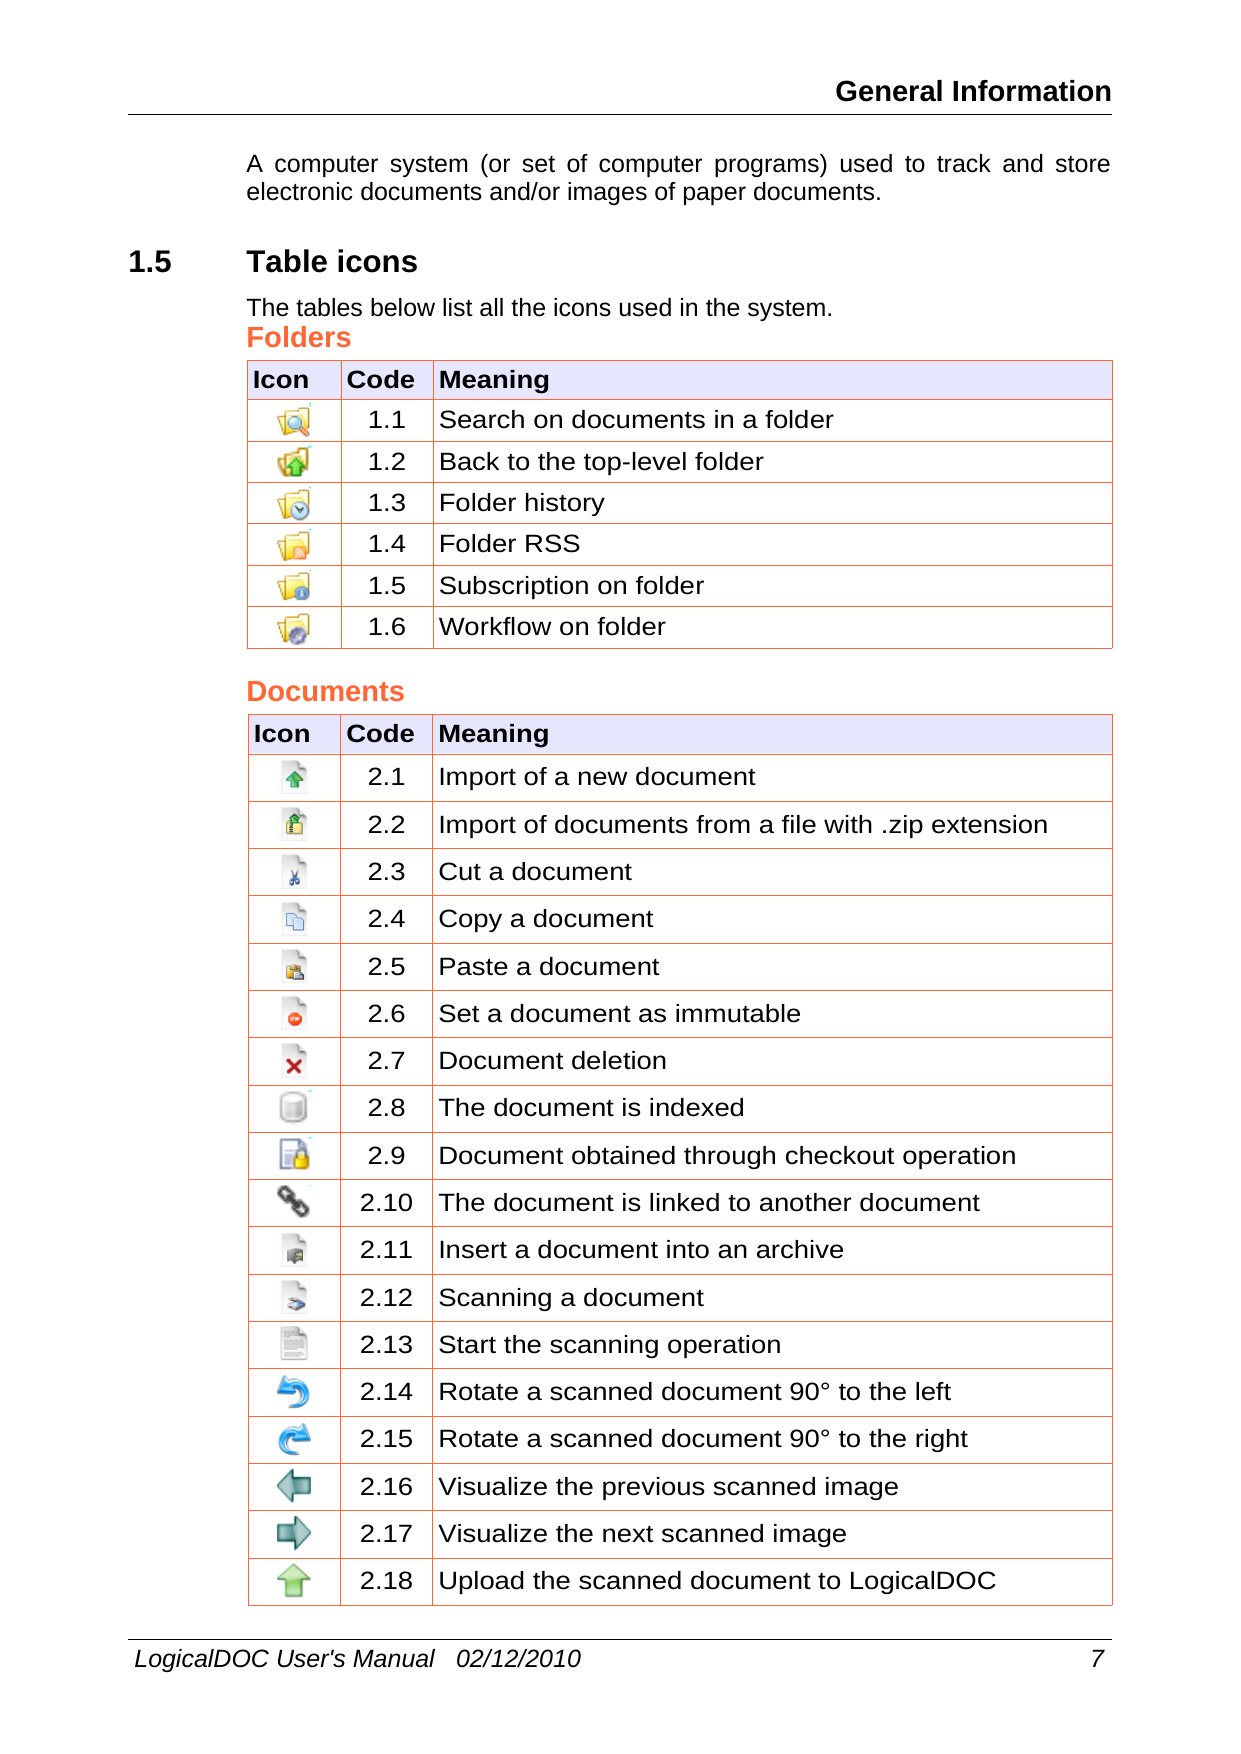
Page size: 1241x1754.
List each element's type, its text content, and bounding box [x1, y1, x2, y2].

table_cell [249, 1275, 340, 1279]
table_cell [249, 1227, 340, 1274]
picture [277, 806, 312, 841]
picture [277, 853, 312, 889]
table_cell Rotate a scanned document 90° to the right [433, 1417, 1112, 1463]
table_cell 1.1 [342, 400, 433, 441]
table_cell 2.11 [341, 1227, 432, 1274]
table_cell [248, 400, 341, 437]
picture [277, 1137, 312, 1172]
table_cell Visualize the next scanned image [433, 1511, 1112, 1557]
picture [277, 1326, 312, 1361]
table_cell [249, 1559, 340, 1597]
table_cell [249, 1180, 340, 1226]
picture [277, 1421, 312, 1456]
table_cell 1.6 [342, 607, 433, 647]
table_cell Scanning a document [433, 1275, 1112, 1321]
table_cell Search on documents in a folder [434, 400, 1112, 441]
table_cell 2.1 [341, 755, 432, 801]
table_cell 2.7 [341, 1038, 432, 1084]
table_cell [249, 944, 340, 948]
table_cell [249, 802, 340, 848]
table_cell Workflow on folder [434, 607, 1112, 647]
table_cell Insert a document into an archive [433, 1227, 1112, 1274]
table_cell Document deletion [433, 1038, 1112, 1084]
table_cell [248, 524, 341, 563]
table_cell [249, 1280, 340, 1321]
table_cell [249, 1125, 340, 1132]
table_header Code [342, 361, 433, 399]
table_cell [249, 1598, 340, 1605]
picture [277, 1090, 312, 1125]
table_cell Start the scanning operation [433, 1322, 1112, 1368]
picture [277, 1185, 312, 1220]
table_cell [249, 949, 340, 990]
table_cell [248, 566, 341, 606]
table_cell 2.12 [341, 1275, 432, 1321]
table_cell 2.8 [341, 1086, 432, 1132]
table_cell 2.10 [341, 1180, 432, 1226]
picture [276, 487, 311, 522]
subtitle Folders [246, 321, 1112, 354]
table_cell 2.2 [341, 802, 432, 848]
table_cell 1.3 [342, 483, 433, 523]
text The tables below list all the icons used in the system. [246, 293, 1112, 321]
table_cell Folder history [434, 483, 1112, 523]
table_cell [249, 849, 340, 895]
picture [277, 1516, 312, 1551]
table_cell Cut a document [433, 849, 1112, 895]
table_cell 2.17 [341, 1511, 432, 1557]
table_header Meaning [433, 715, 1112, 753]
table_cell The document is indexed [433, 1086, 1112, 1132]
picture [277, 1043, 312, 1078]
picture [276, 611, 311, 645]
table_cell Subscription on folder [434, 566, 1112, 606]
picture [277, 948, 312, 983]
picture [277, 1374, 312, 1409]
table_cell [249, 1369, 340, 1416]
table_cell 2.15 [341, 1417, 432, 1463]
picture [277, 1279, 312, 1314]
table_cell Back to the top-level folder [434, 442, 1112, 482]
picture [277, 995, 312, 1030]
table_cell Folder RSS [434, 524, 1112, 565]
table_header Meaning [434, 361, 1112, 399]
table_header Code [341, 715, 432, 753]
table_cell Copy a document [433, 896, 1112, 943]
table_cell Set a document as immutable [433, 991, 1112, 1037]
table_cell [249, 1511, 340, 1557]
table_cell [248, 442, 341, 482]
table_cell 1.4 [342, 524, 433, 565]
table_cell 2.16 [341, 1464, 432, 1510]
picture [276, 446, 311, 479]
picture [277, 1563, 312, 1598]
table_cell Upload the scanned document to LogicalDOC [433, 1559, 1112, 1605]
table_cell [249, 794, 340, 801]
subtitle Table icons [128, 244, 1112, 278]
text A computer system (or set of computer programs) used to track and store electronic documents and/or images of paper documents. [246, 150, 1112, 206]
table_cell Import of a new document [433, 755, 1112, 801]
table_cell [249, 1322, 340, 1368]
table_cell [249, 1417, 340, 1463]
table_cell [249, 755, 340, 793]
table_cell [249, 1086, 340, 1124]
picture [276, 570, 311, 603]
table_cell 2.13 [341, 1322, 432, 1368]
table_cell 1.2 [342, 442, 433, 482]
table_cell The document is linked to another document [433, 1180, 1112, 1226]
table_cell 2.14 [341, 1369, 432, 1416]
table_cell 2.5 [341, 944, 432, 990]
table_cell 2.4 [341, 896, 432, 943]
table_cell [248, 607, 341, 647]
table_header Icon [248, 361, 341, 399]
picture [276, 403, 311, 438]
picture [277, 759, 312, 794]
table_cell 1.5 [342, 566, 433, 606]
subtitle Documents [246, 675, 1112, 708]
table_cell Paste a document [433, 944, 1112, 990]
picture [277, 1232, 312, 1267]
table_cell 2.9 [341, 1133, 432, 1179]
table_cell 2.18 [341, 1559, 432, 1605]
table_cell [249, 1038, 340, 1084]
table_cell 2.3 [341, 849, 432, 895]
picture [276, 529, 311, 564]
table_cell [249, 896, 340, 943]
picture [277, 901, 312, 936]
table_cell Rotate a scanned document 90° to the left [433, 1369, 1112, 1416]
table_cell [248, 483, 341, 523]
table_cell 2.6 [341, 991, 432, 1037]
table_cell Import of documents from a file with .zip extension [433, 802, 1112, 848]
table_cell [249, 991, 340, 1037]
table_header Icon [249, 715, 340, 753]
table_cell [249, 1464, 340, 1510]
table_cell [249, 1133, 340, 1179]
table_cell Visualize the previous scanned image [433, 1464, 1112, 1510]
table_cell Document obtained through checkout operation [433, 1133, 1112, 1179]
picture [277, 1468, 312, 1503]
